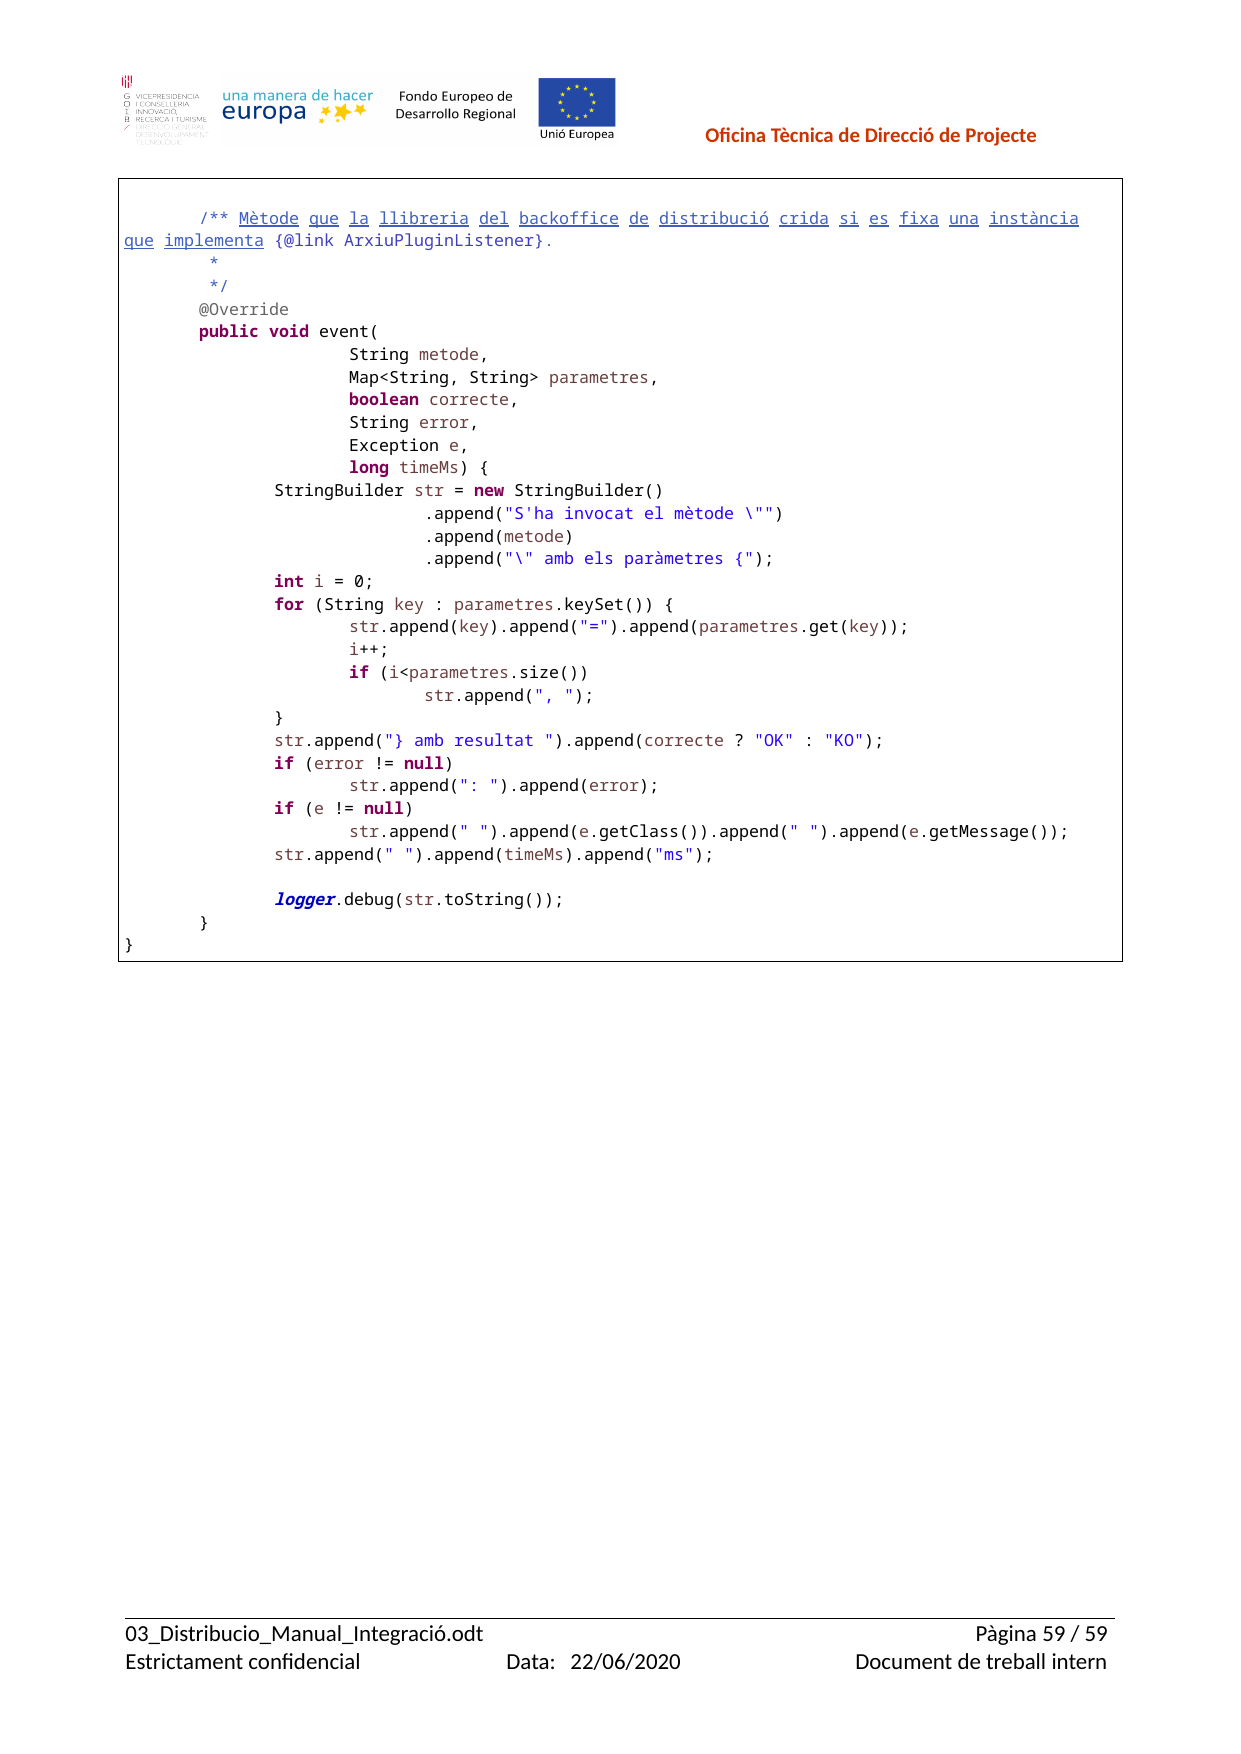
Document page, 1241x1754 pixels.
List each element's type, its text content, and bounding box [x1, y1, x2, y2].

table_header /** Mètode que la llibreria del backoffice de distribució crida si es fixa una instància que implementa {@link ArxiuPluginListener}. * */ @Override public void event( String metode, Map<String, String> parametres, boolean correcte, String error, Exception e, long timeMs) { StringBuilder str = new StringBuilder() .append("S'ha invocat el mètode \"") .append(metode) .append("\" amb els paràmetres {"); int i = 0; for (String key : parametres.keySet()) { str.append(key).append("=").append(parametres.get(key)); i++; if (i<parametres.size()) str.append(", "); } str.append("} amb resultat ").append(correcte ? "OK" : "KO"); if (error != null) str.append(": ").append(error); if (e != null) str.append(" ").append(e.getClass()).append(" ").append(e.getMessage()); str.append(" ").append(timeMs).append("ms"); logger.debug(str.toString()); } } [119, 179, 1122, 961]
picture [219, 73, 621, 147]
picture [118, 73, 213, 147]
